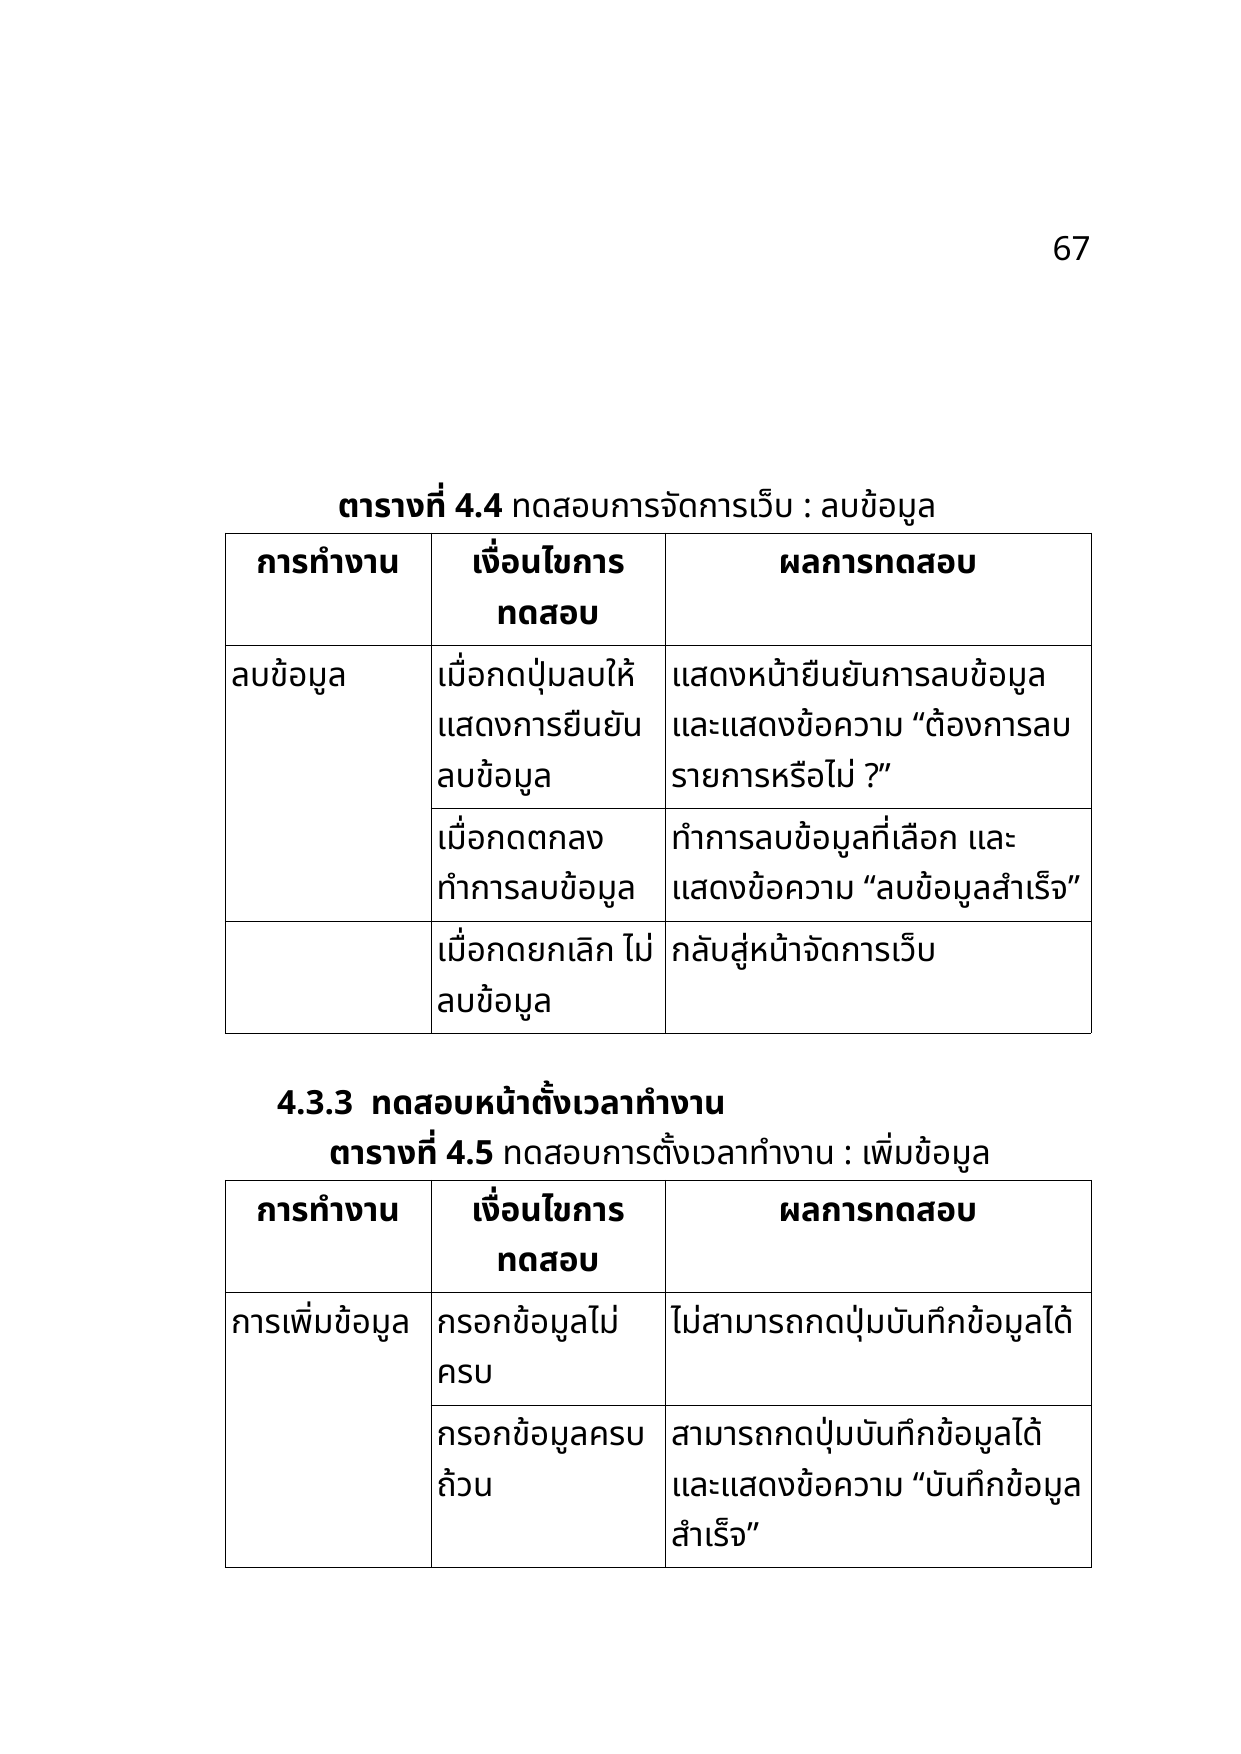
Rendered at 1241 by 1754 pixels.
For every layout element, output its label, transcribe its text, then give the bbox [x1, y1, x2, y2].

table_header การทำงาน [226, 534, 431, 645]
table_header ผลการทดสอบ [666, 534, 1091, 645]
table_cell กรอกข้อมูลครบถ้วน [432, 1406, 665, 1567]
table_cell ทำการลบข้อมูลที่เลือก และแสดงข้อความ “ลบข้อมูลสำเร็จ” [666, 809, 1091, 921]
table_cell กลับสู่หน้าจัดการเว็บ [666, 922, 1091, 1033]
table_cell แสดงหน้ายืนยันการลบข้อมูล และแสดงข้อความ “ต้องการลบรายการหรือไม่ ?” [666, 646, 1091, 808]
table_header เงื่อนไขการทดสอบ [432, 534, 665, 645]
table_cell [226, 922, 431, 1033]
table_cell สามารถกดปุ่มบันทึกข้อมูลได้ และแสดงข้อความ “บันทึกข้อมูลสำเร็จ” [666, 1406, 1091, 1567]
text 4.3.3 ทดสอบหน้าตั้งเวลาทำงาน [225, 1078, 1091, 1129]
table_cell เมื่อกดยกเลิก ไม่ลบข้อมูล [432, 922, 665, 1033]
table_cell กรอกข้อมูลไม่ครบ [432, 1293, 665, 1404]
text ตารางที่ 4.5 ทดสอบการตั้งเวลาทำงาน : เพิ่มข้อมูล [225, 1129, 1091, 1180]
table_cell เมื่อกดตกลง ทำการลบข้อมูล [432, 809, 665, 921]
table_header ผลการทดสอบ [666, 1181, 1091, 1292]
text ตารางที่ 4.4 ทดสอบการจัดการเว็บ : ลบข้อมูล [225, 482, 1091, 533]
table_cell การเพิ่มข้อมูล [226, 1293, 431, 1567]
table_cell เมื่อกดปุ่มลบให้แสดงการยืนยันลบข้อมูล [432, 646, 665, 808]
table_header เงื่อนไขการทดสอบ [432, 1181, 665, 1292]
table_cell ไม่สามารถกดปุ่มบันทึกข้อมูลได้ [666, 1293, 1091, 1404]
table_cell ลบข้อมูล [226, 646, 431, 921]
table_header การทำงาน [226, 1181, 431, 1292]
